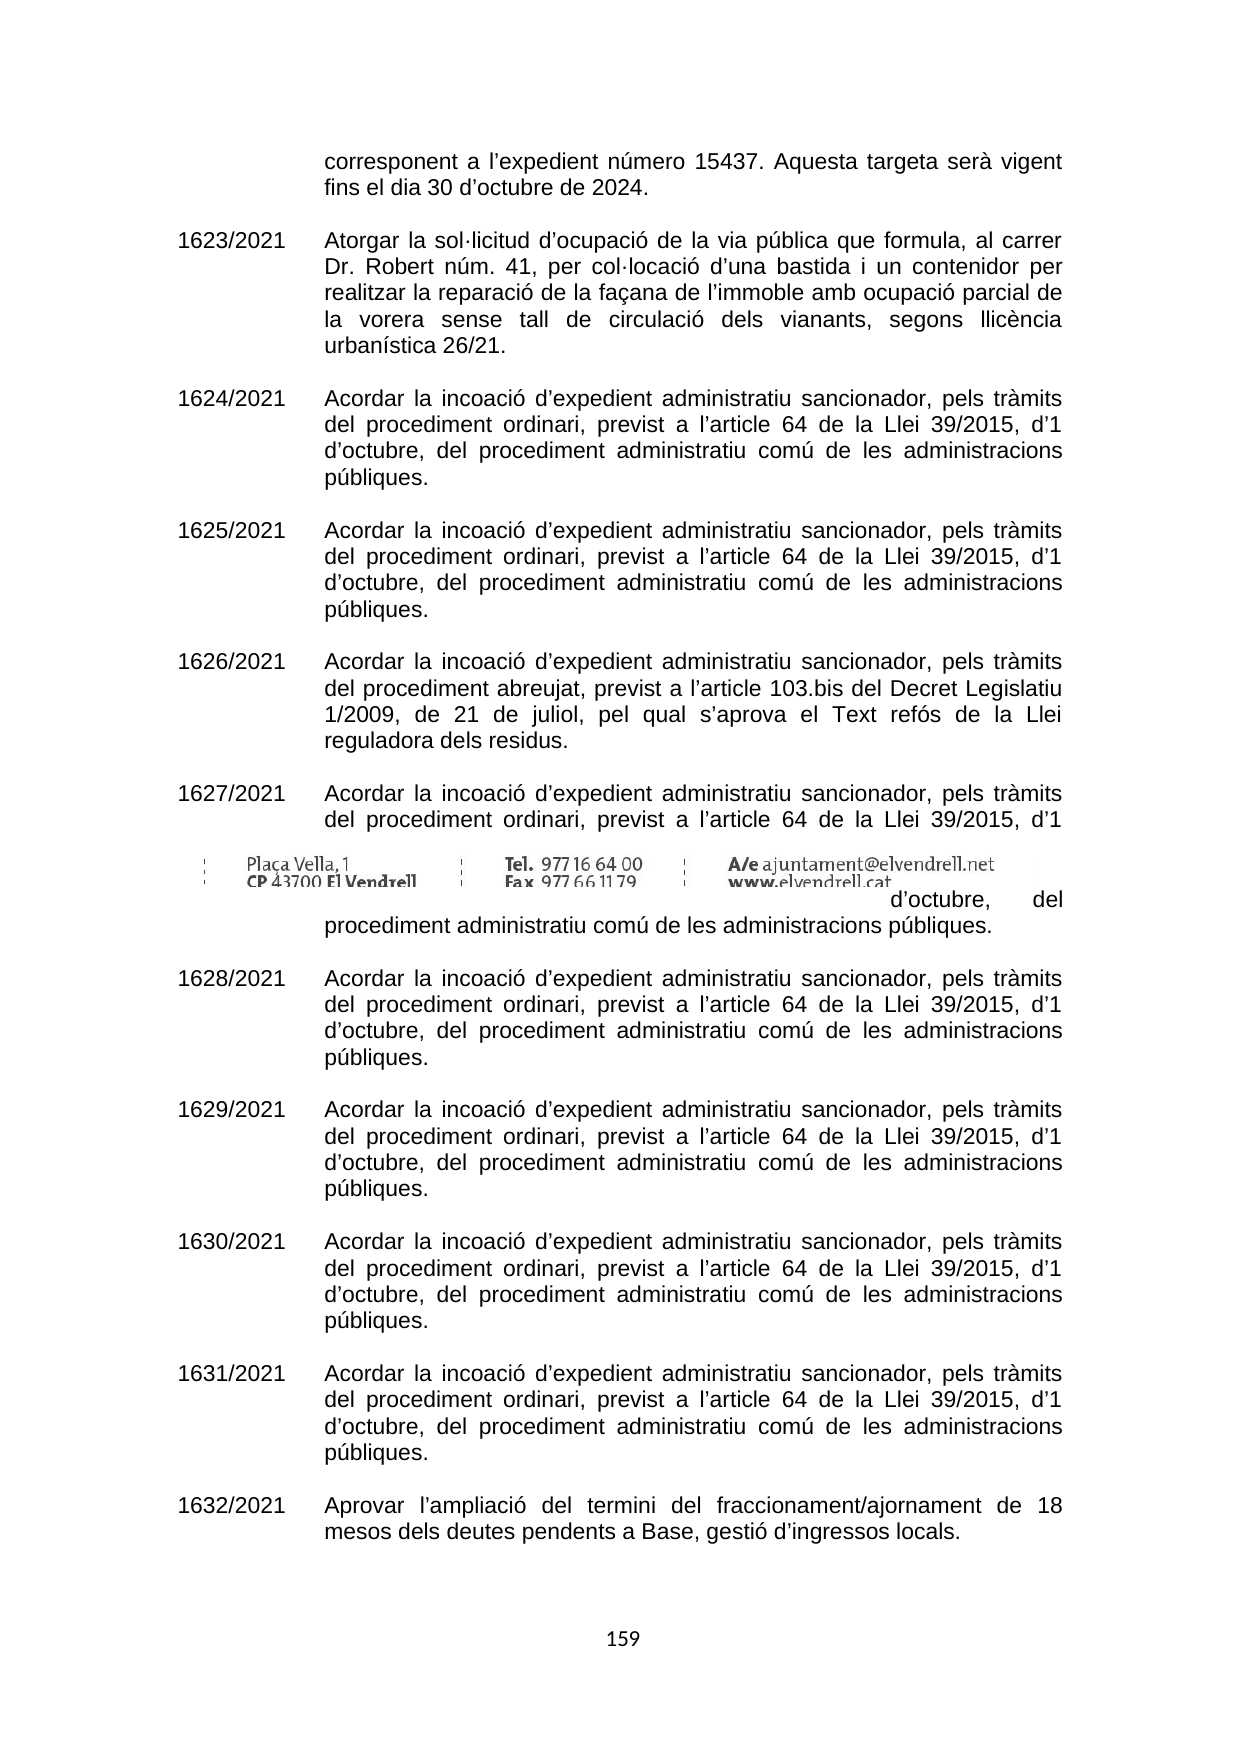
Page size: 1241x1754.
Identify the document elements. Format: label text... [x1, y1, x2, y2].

text 1624/2021 Acordar la incoació d’expedient administratiu sancionador, pels tràmits del procediment ordinari, previst a l’article 64 de la Llei 39/2015, d’1 d’octubre, del procediment administratiu comú de les administracions públiques. [177, 385, 1063, 490]
text 1630/2021 Acordar la incoació d’expedient administratiu sancionador, pels tràmits del procediment ordinari, previst a l’article 64 de la Llei 39/2015, d’1 d’octubre, del procediment administratiu comú de les administracions públiques. [177, 1228, 1063, 1333]
text 1627/2021 Acordar la incoació d’expedient administratiu sancionador, pels tràmits del procediment ordinari, previst a l’article 64 de la Llei 39/2015, d’1 d’octubre, del procediment administratiu comú de les administracions públiques. [177, 780, 1063, 938]
text corresponent a l’expedient número 15437. Aquesta targeta serà vigent fins el dia 30 d’octubre de 2024. [177, 148, 1063, 200]
text 1623/2021 Atorgar la sol·licitud d’ocupació de la via pública que formula, al carrer Dr. Robert núm. 41, per col·locació d’una bastida i un contenidor per realitzar la reparació de la façana de l’immoble amb ocupació parcial de la vorera sense tall de circulació dels vianants, segons llicència urbanística 26/21. [177, 227, 1063, 358]
text 1626/2021 Acordar la incoació d’expedient administratiu sancionador, pels tràmits del procediment abreujat, previst a l’article 103.bis del Decret Legislatiu 1/2009, de 21 de juliol, pel qual s’aprova el Text refós de la Llei reguladora dels residus. [177, 648, 1063, 754]
text 1625/2021 Acordar la incoació d’expedient administratiu sancionador, pels tràmits del procediment ordinari, previst a l’article 64 de la Llei 39/2015, d’1 d’octubre, del procediment administratiu comú de les administracions públiques. [177, 517, 1063, 622]
text 1632/2021 Aprovar l’ampliació del termini del fraccionament/ajornament de 18 mesos dels deutes pendents a Base, gestió d’ingressos locals. [177, 1492, 1063, 1544]
text 1629/2021 Acordar la incoació d’expedient administratiu sancionador, pels tràmits del procediment ordinari, previst a l’article 64 de la Llei 39/2015, d’1 d’octubre, del procediment administratiu comú de les administracions públiques. [177, 1096, 1063, 1202]
text 1631/2021 Acordar la incoació d’expedient administratiu sancionador, pels tràmits del procediment ordinari, previst a l’article 64 de la Llei 39/2015, d’1 d’octubre, del procediment administratiu comú de les administracions públiques. [177, 1360, 1063, 1465]
text 1628/2021 Acordar la incoació d’expedient administratiu sancionador, pels tràmits del procediment ordinari, previst a l’article 64 de la Llei 39/2015, d’1 d’octubre, del procediment administratiu comú de les administracions públiques. [177, 964, 1063, 1070]
